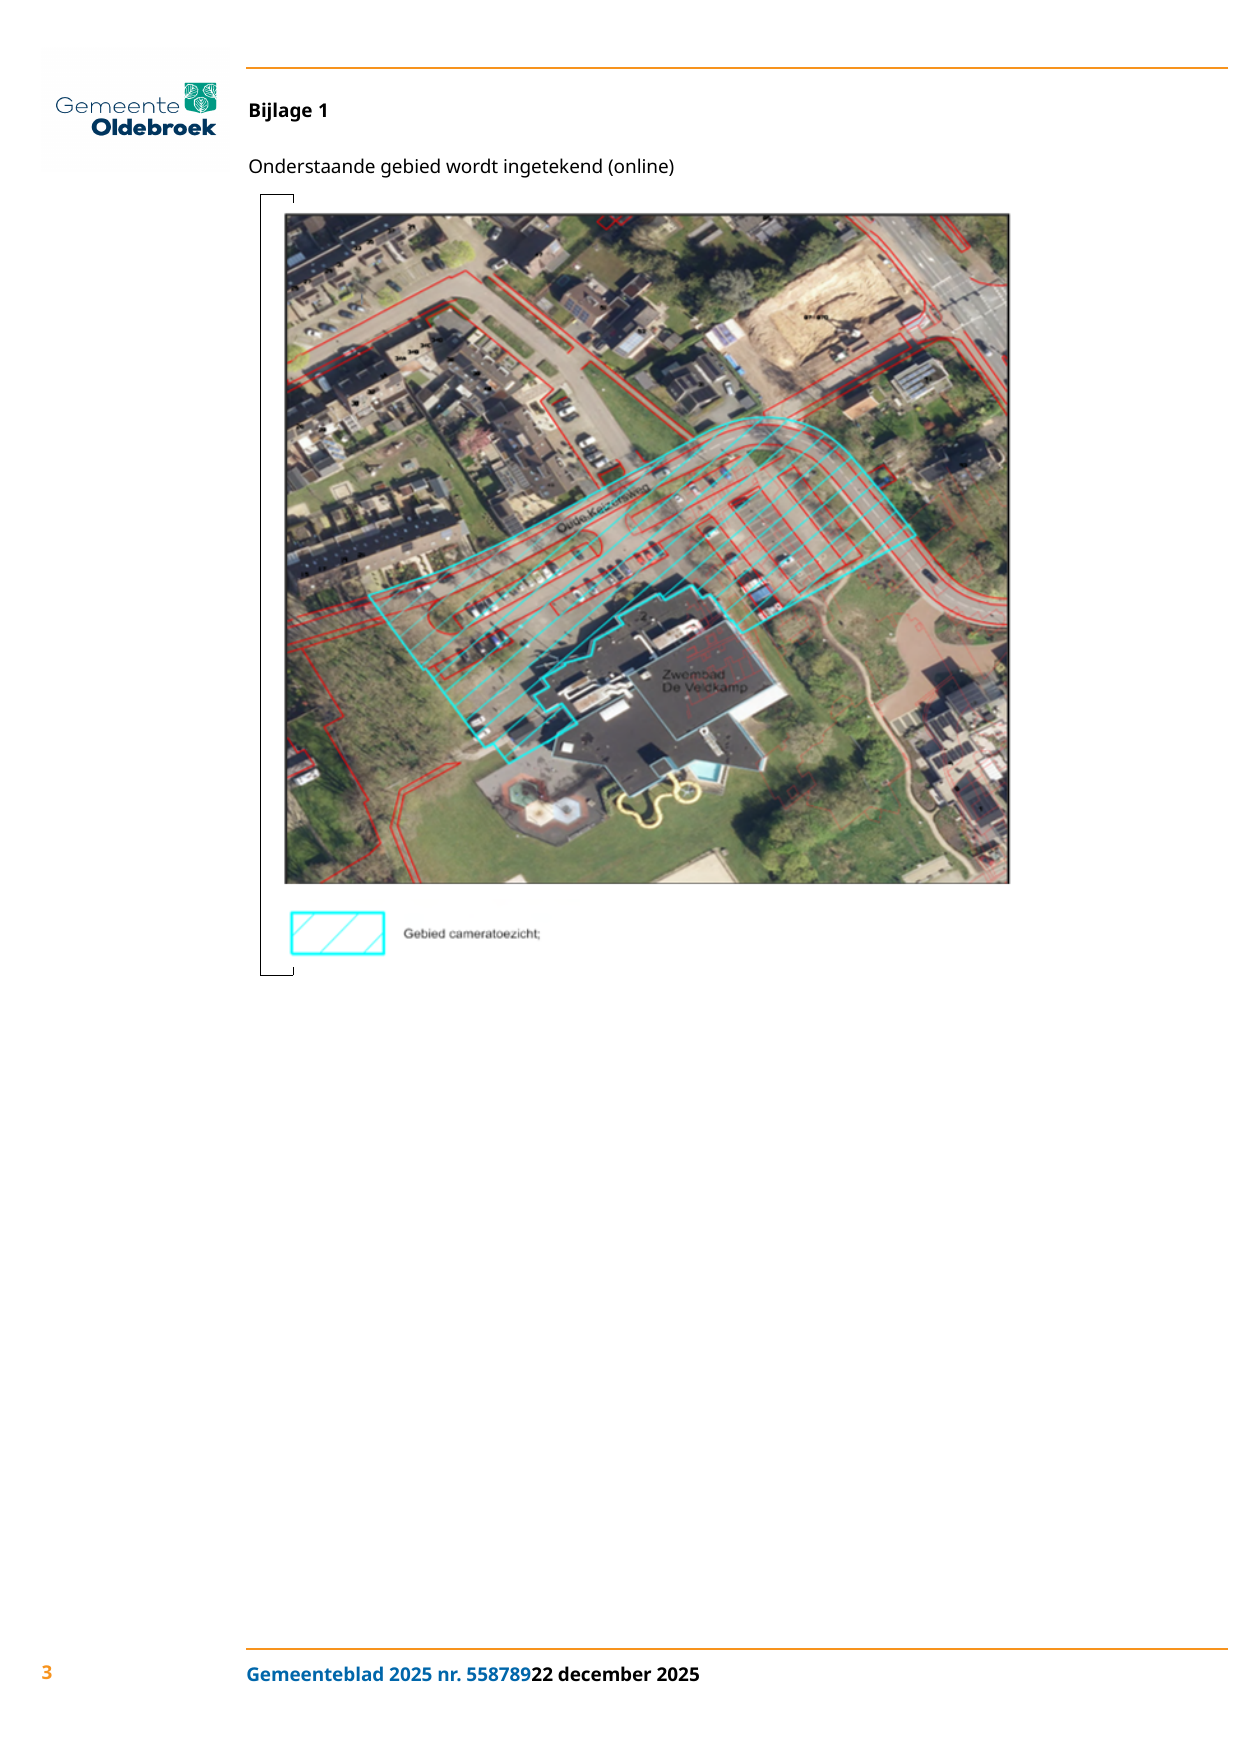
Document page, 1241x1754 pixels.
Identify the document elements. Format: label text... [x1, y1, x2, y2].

picture [268, 203, 1031, 967]
picture [41, 47, 231, 172]
text Bijlage 1 [248, 95, 1152, 123]
text Onderstaande gebied wordt ingetekend (online) [248, 153, 1152, 179]
